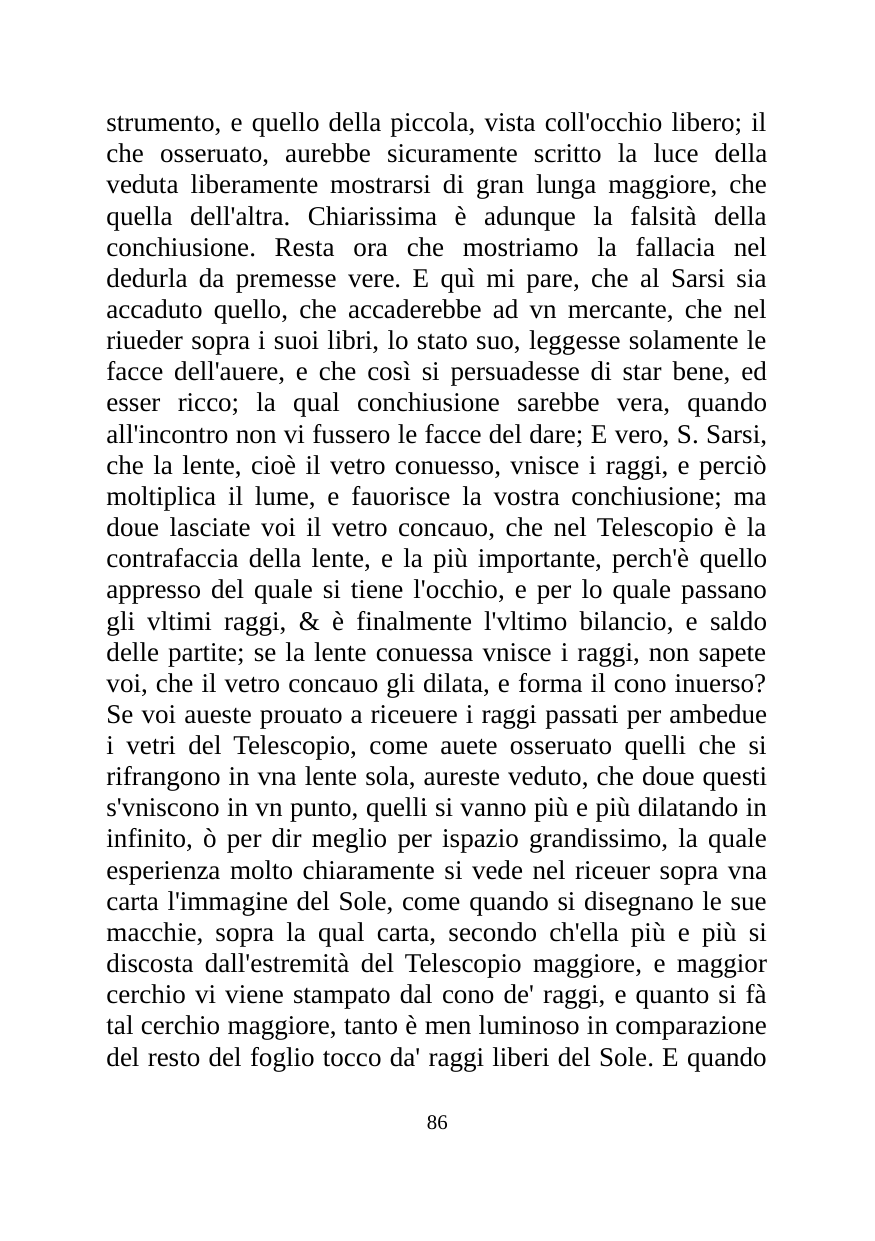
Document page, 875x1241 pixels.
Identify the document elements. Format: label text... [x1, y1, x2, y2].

text strumento, e quello della piccola, vista coll'occhio libero; il che osseruato, aurebbe sicuramente scritto la luce della veduta liberamente mostrarsi di gran lunga maggiore, che quella dell'altra. Chiarissima è adunque la falsità della conchiusione. Resta ora che mostriamo la fallacia nel dedurla da premesse vere. E quì mi pare, che al Sarsi sia accaduto quello, che accaderebbe ad vn mercante, che nel riueder sopra i suoi libri, lo stato suo, leggesse solamente le facce dell'auere, e che così si persuadesse di star bene, ed esser ricco; la qual conchiusione sarebbe vera, quando all'incontro non vi fussero le facce del dare; E vero, S. Sarsi, che la lente, cioè il vetro conuesso, vnisce i raggi, e perciò moltiplica il lume, e fauorisce la vostra conchiusione; ma doue lasciate voi il vetro concauo, che nel Telescopio è la contrafaccia della lente, e la più importante, perch'è quello appresso del quale si tiene l'occhio, e per lo quale passano gli vltimi raggi, & è finalmente l'vltimo bilancio, e saldo delle partite; se la lente conuessa vnisce i raggi, non sapete voi, che il vetro concauo gli dilata, e forma il cono inuerso? Se voi aueste prouato a riceuere i raggi passati per ambedue i vetri del Telescopio, come auete osseruato quelli che si rifrangono in vna lente sola, aureste veduto, che doue questi s'vniscono in vn punto, quelli si vanno più e più dilatando in infinito, ò per dir meglio per ispazio grandissimo, la quale esperienza molto chiaramente si vede nel riceuer sopra vna carta l'immagine del Sole, come quando si disegnano le sue macchie, sopra la qual carta, secondo ch'ella più e più si discosta dall'estremità del Telescopio maggiore, e maggior cerchio vi viene stampato dal cono de' raggi, e quanto si fà tal cerchio maggiore, tanto è men luminoso in comparazione del resto del foglio tocco da' raggi liberi del Sole. E quando [106, 106, 768, 1072]
